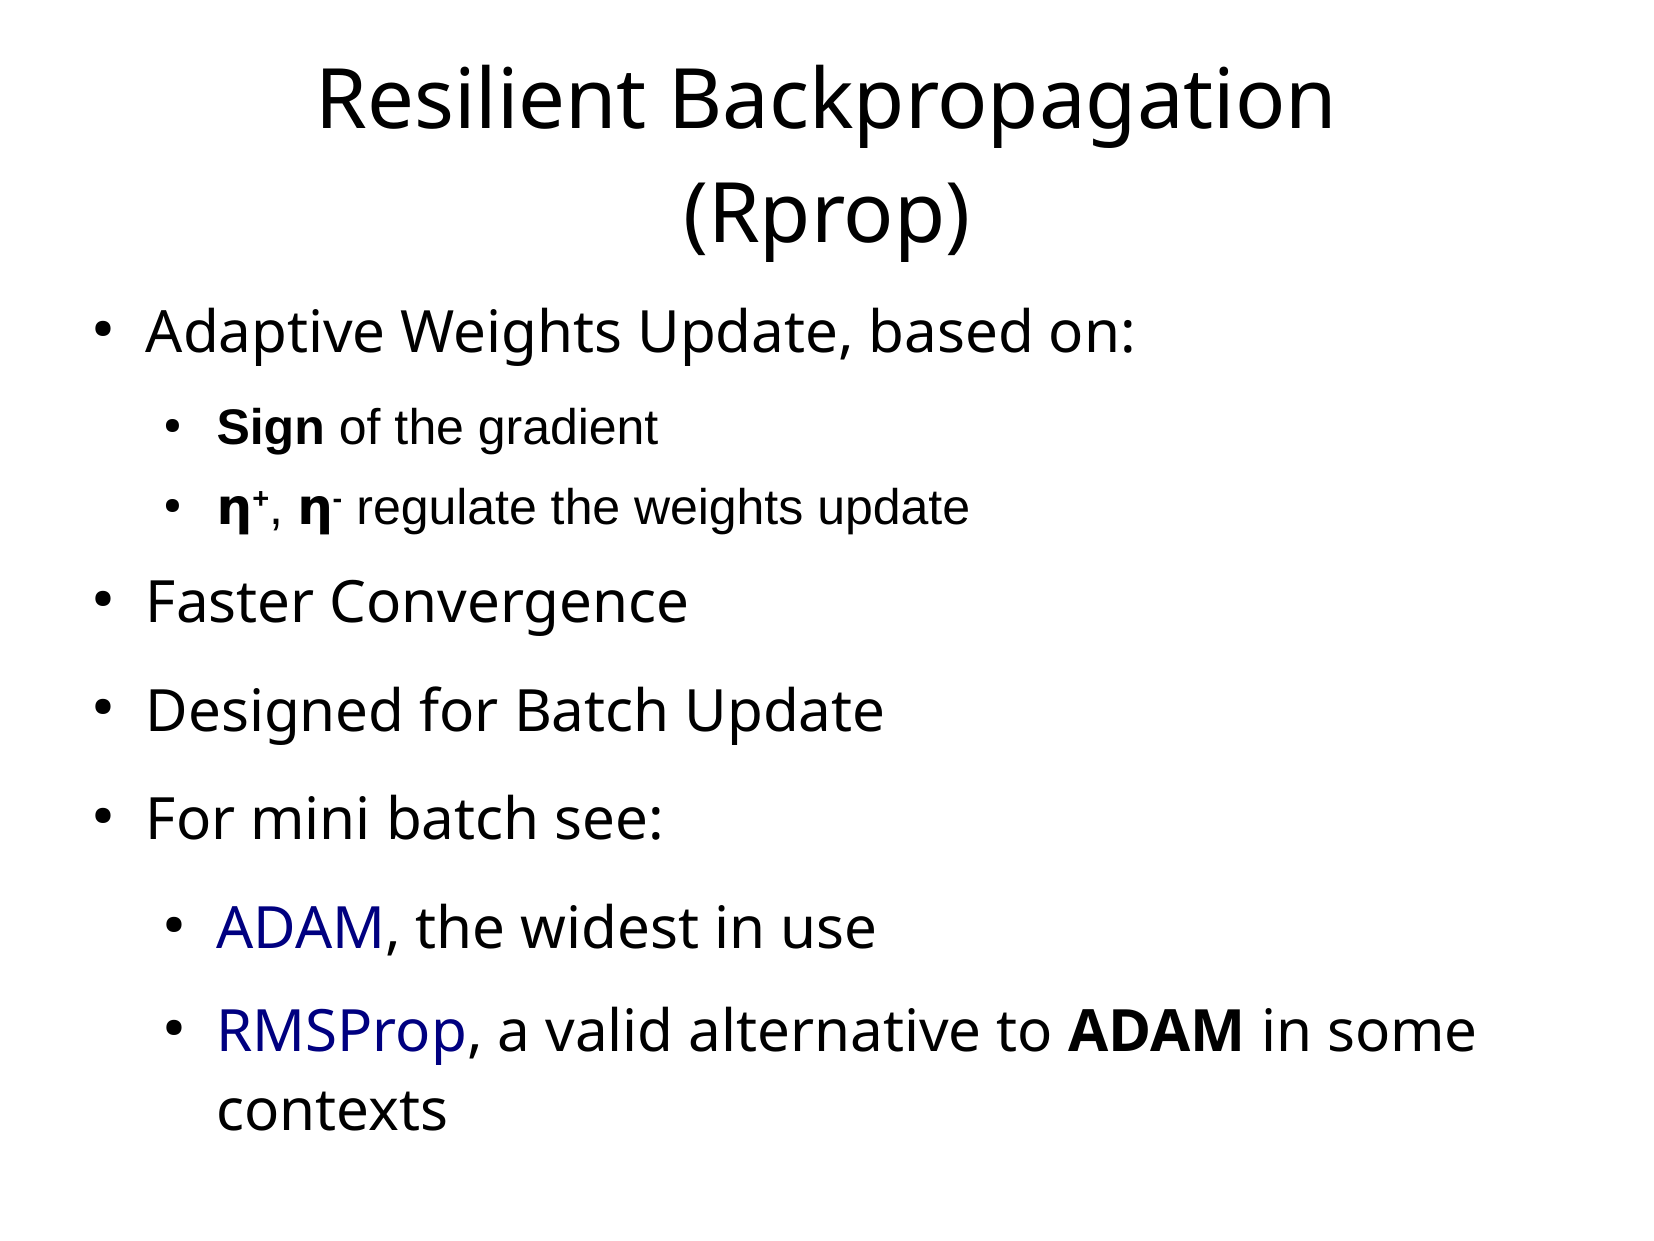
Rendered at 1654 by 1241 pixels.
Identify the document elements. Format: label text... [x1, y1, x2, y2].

title Resilient Backpropagation (Rprop) [82, 48, 1571, 258]
list Adaptive Weights Update, based on: Sign of the gradient η+, η- regulate the weights update Faster Convergence Designed for Batch Update For mini batch see: ADAM, the widest in use RMSProp, a valid alternative to ADAM in some contexts [75, 290, 1564, 1103]
